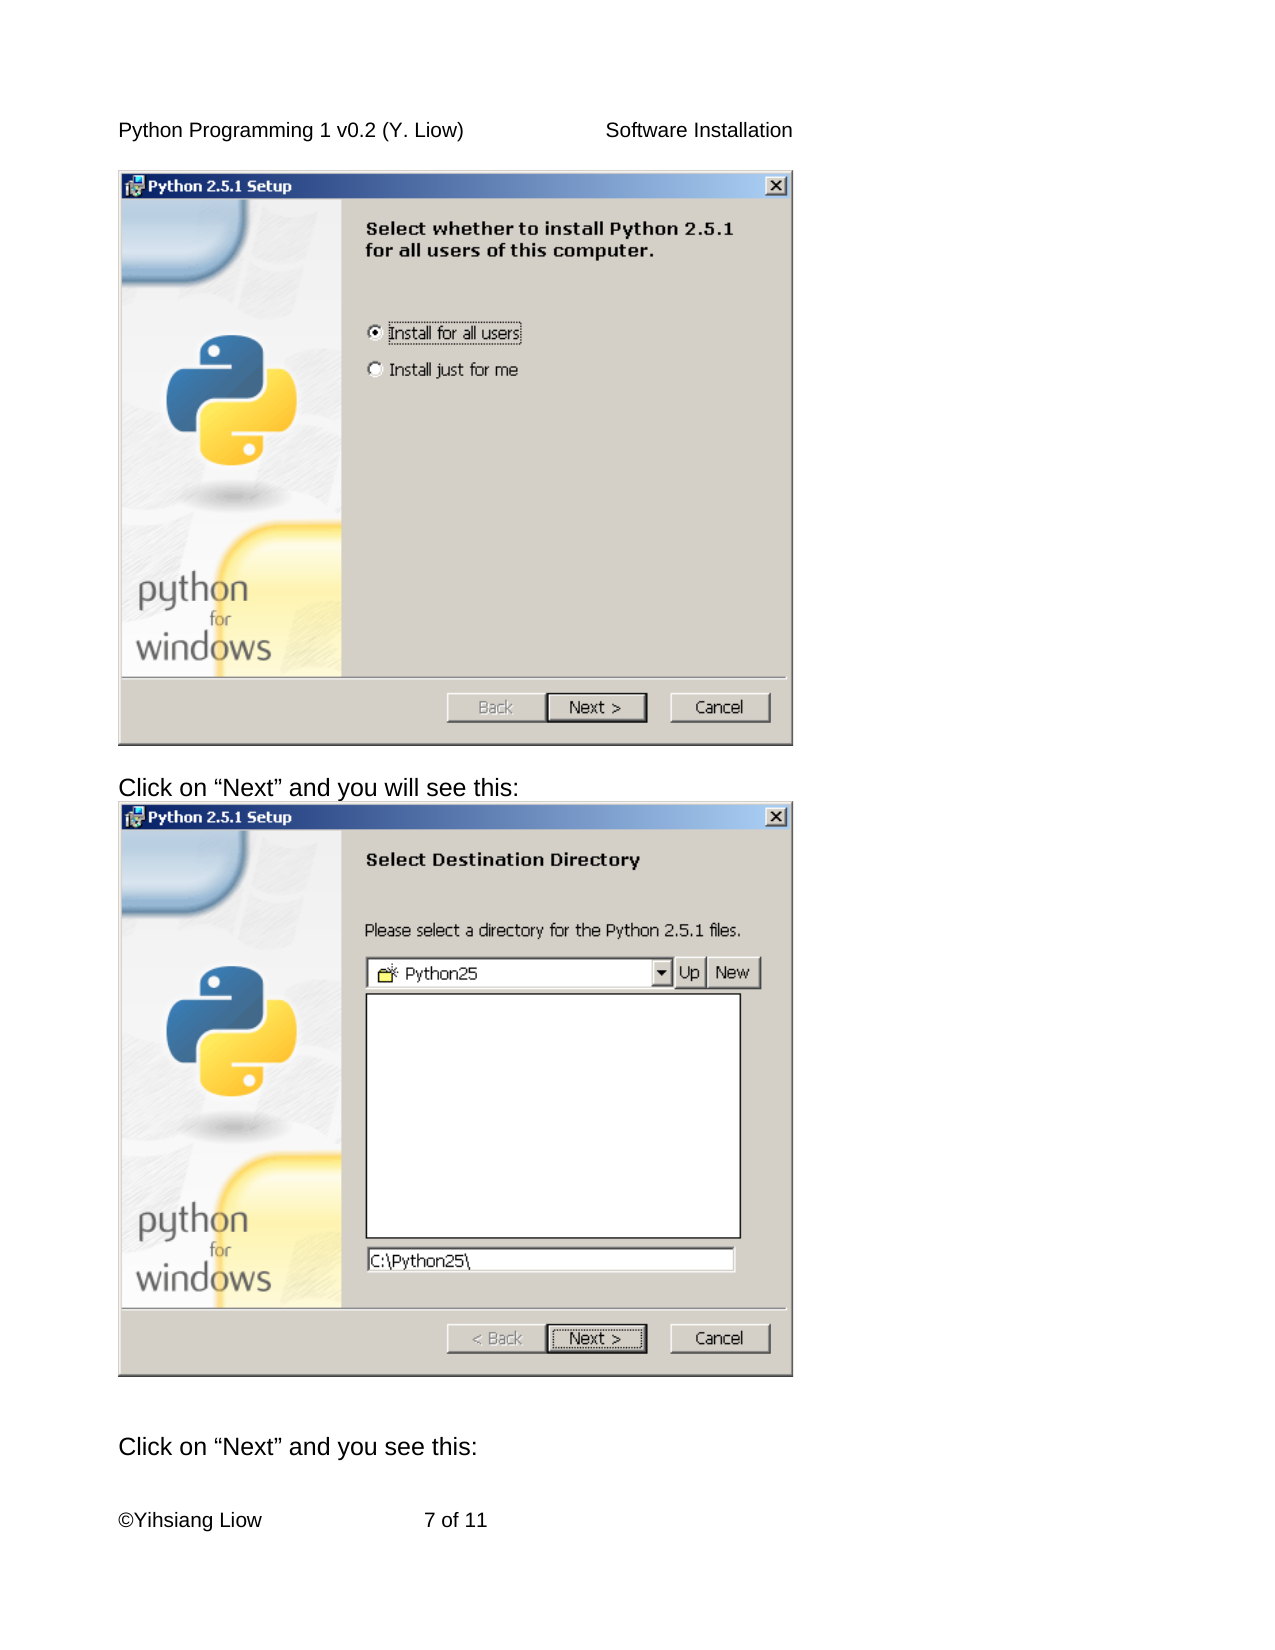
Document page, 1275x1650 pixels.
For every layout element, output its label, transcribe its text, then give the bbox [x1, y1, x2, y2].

picture [118, 170, 794, 746]
text Click on “Next” and you will see this: [118, 774, 793, 801]
text Click on “Next” and you see this: [118, 1432, 793, 1460]
picture [118, 801, 794, 1377]
